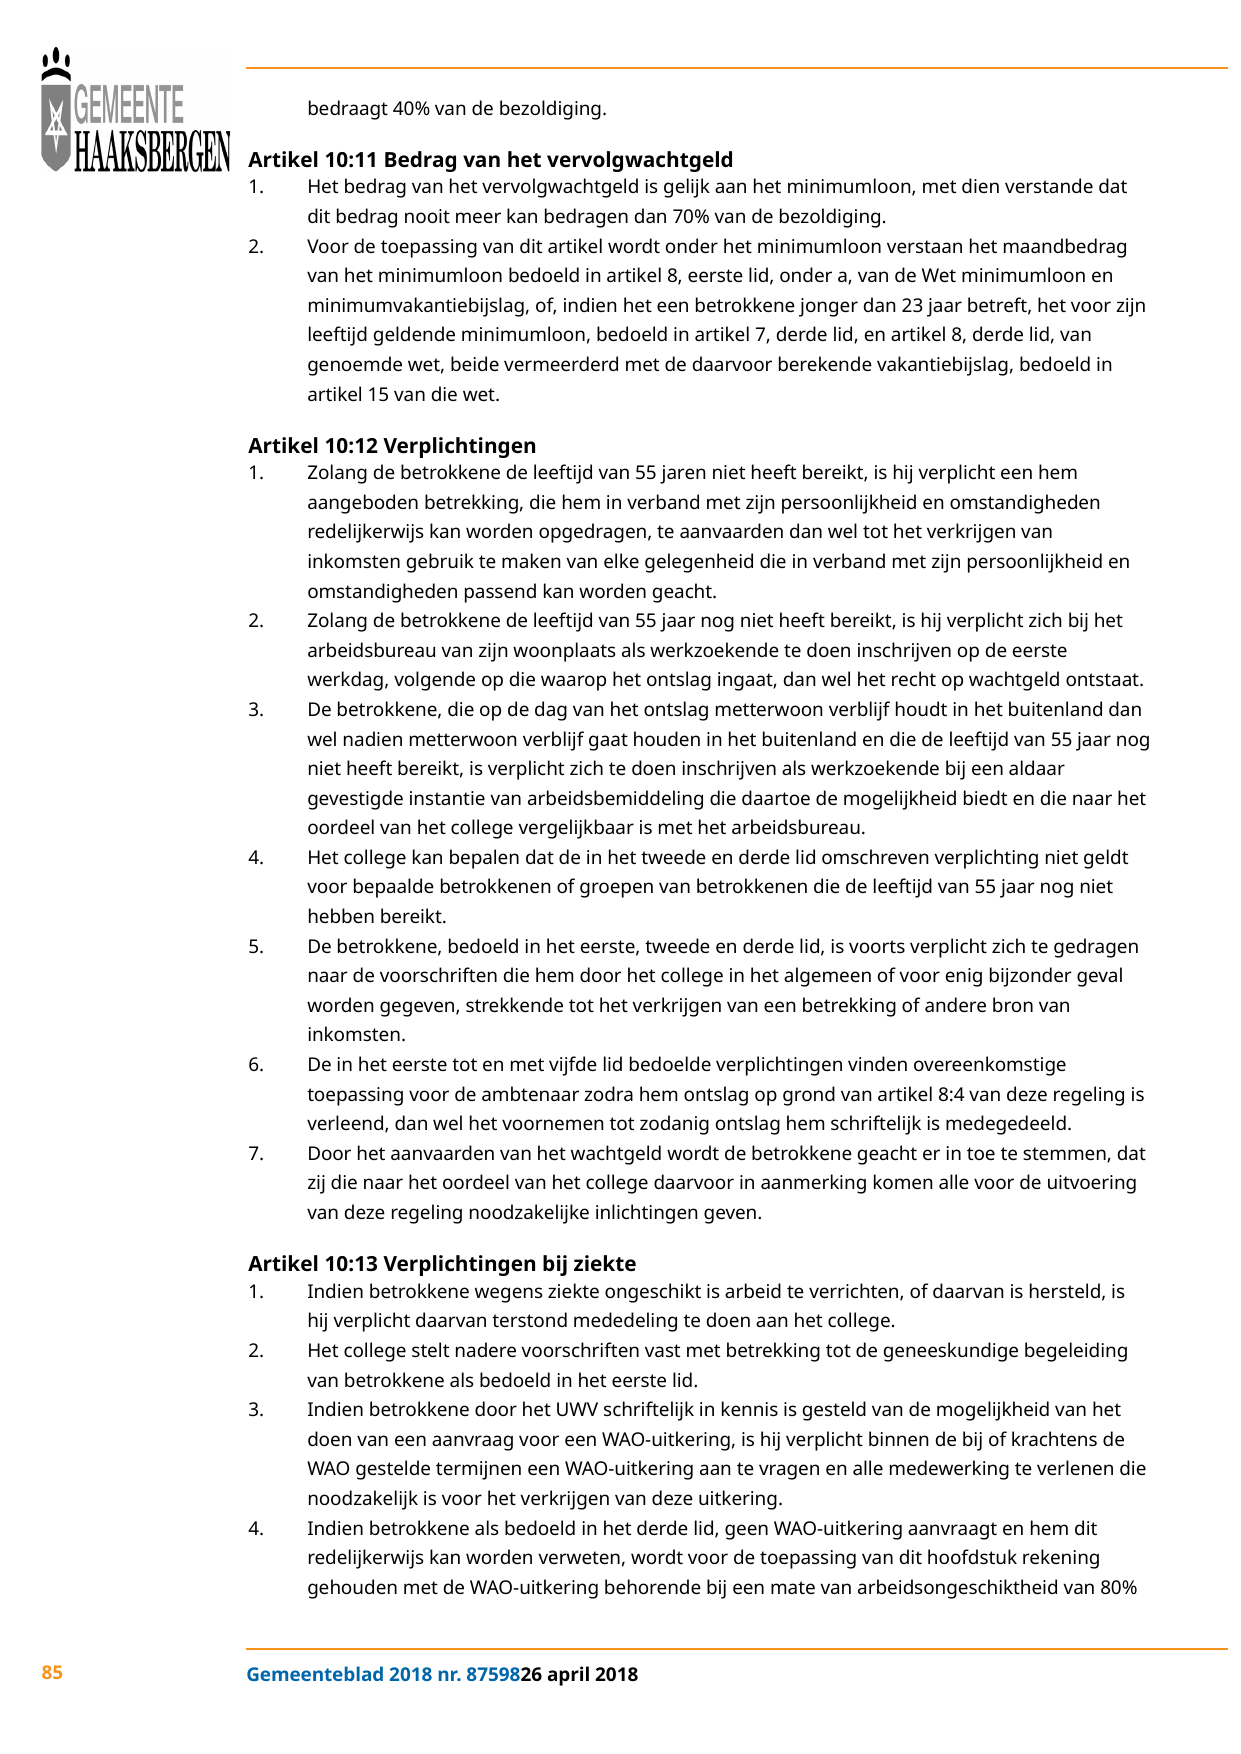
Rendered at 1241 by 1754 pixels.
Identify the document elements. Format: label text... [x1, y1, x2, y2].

list Indien betrokkene als bedoeld in het derde lid, geen WAO-uitkering aanvraagt en hem dit redelijkerwijs kan worden verweten, wordt voor de toepassing van dit hoofdstuk rekening gehouden met de WAO-uitkering behorende bij een mate van arbeidsongeschiktheid van 80% [248, 1515, 1152, 1599]
list De betrokkene, die op de dag van het ontslag metterwoon verblijf houdt in het buitenland dan wel nadien metterwoon verblijf gaat houden in het buitenland en die de leeftijd van 55 jaar nog niet heeft bereikt, is verplicht zich te doen inschrijven als werkzoekende bij een aldaar gevestigde instantie van arbeidsbemiddeling die daartoe de mogelijkheid biedt en die naar het oordeel van het college vergelijkbaar is met het arbeidsbureau. [248, 696, 1152, 840]
text Artikel 10:11 Bedrag van het vervolgwachtgeld [248, 145, 1152, 174]
list De betrokkene, bedoeld in het eerste, tweede en derde lid, is voorts verplicht zich te gedragen naar de voorschriften die hem door het college in het algemeen of voor enig bijzonder geval worden gegeven, strekkende tot het verkrijgen van een betrekking of andere bron van inkomsten. [248, 933, 1152, 1047]
list De in het eerste tot en met vijfde lid bedoelde verplichtingen vinden overeenkomstige toepassing voor de ambtenaar zodra hem ontslag op grond van artikel 8:4 van deze regeling is verleend, dan wel het voornemen tot zodanig ontslag hem schriftelijk is medegedeeld. [248, 1051, 1152, 1136]
list Het bedrag van het vervolgwachtgeld is gelijk aan het minimumloon, met dien verstande dat dit bedrag nooit meer kan bedragen dan 70% van de bezoldiging. [248, 174, 1152, 229]
list Zolang de betrokkene de leeftijd van 55 jaar nog niet heeft bereikt, is hij verplicht zich bij het arbeidsbureau van zijn woonplaats als werkzoekende te doen inschrijven op de eerste werkdag, volgende op die waarop het ontslag ingaat, dan wel het recht op wachtgeld ontstaat. [248, 607, 1152, 692]
list bedraagt 40% van de bezoldiging. [248, 95, 1152, 121]
list Het college stelt nadere voorschriften vast met betrekking tot de geneeskundige begeleiding van betrokkene als bedoeld in het eerste lid. [248, 1337, 1152, 1392]
list Indien betrokkene wegens ziekte ongeschikt is arbeid te verrichten, of daarvan is hersteld, is hij verplicht daarvan terstond mededeling te doen aan het college. [248, 1278, 1152, 1333]
text Artikel 10:13 Verplichtingen bij ziekte [248, 1249, 1152, 1278]
picture [41, 47, 231, 172]
list Zolang de betrokkene de leeftijd van 55 jaren niet heeft bereikt, is hij verplicht een hem aangeboden betrekking, die hem in verband met zijn persoonlijkheid en omstandigheden redelijkerwijs kan worden opgedragen, te aanvaarden dan wel tot het verkrijgen van inkomsten gebruik te maken van elke gelegenheid die in verband met zijn persoonlijkheid en omstandigheden passend kan worden geacht. [248, 459, 1152, 604]
text Artikel 10:12 Verplichtingen [248, 431, 1152, 459]
list Door het aanvaarden van het wachtgeld wordt de betrokkene geacht er in toe te stemmen, dat zij die naar het oordeel van het college daarvoor in aanmerking komen alle voor de uitvoering van deze regeling noodzakelijke inlichtingen geven. [248, 1140, 1152, 1225]
list Het college kan bepalen dat de in het tweede en derde lid omschreven verplichting niet geldt voor bepaalde betrokkenen of groepen van betrokkenen die de leeftijd van 55 jaar nog niet hebben bereikt. [248, 844, 1152, 929]
list Indien betrokkene door het UWV schriftelijk in kennis is gesteld van de mogelijkheid van het doen van een aanvraag voor een WAO-uitkering, is hij verplicht binnen de bij of krachtens de WAO gestelde termijnen een WAO-uitkering aan te vragen en alle medewerking te verlenen die noodzakelijk is voor het verkrijgen van deze uitkering. [248, 1396, 1152, 1511]
list Voor de toepassing van dit artikel wordt onder het minimumloon verstaan het maandbedrag van het minimumloon bedoeld in artikel 8, eerste lid, onder a, van de Wet minimumloon en minimumvakantiebijslag, of, indien het een betrokkene jonger dan 23 jaar betreft, het voor zijn leeftijd geldende minimumloon, bedoeld in artikel 7, derde lid, en artikel 8, derde lid, van genoemde wet, beide vermeerderd met de daarvoor berekende vakantiebijslag, bedoeld in artikel 15 van die wet. [248, 233, 1152, 406]
